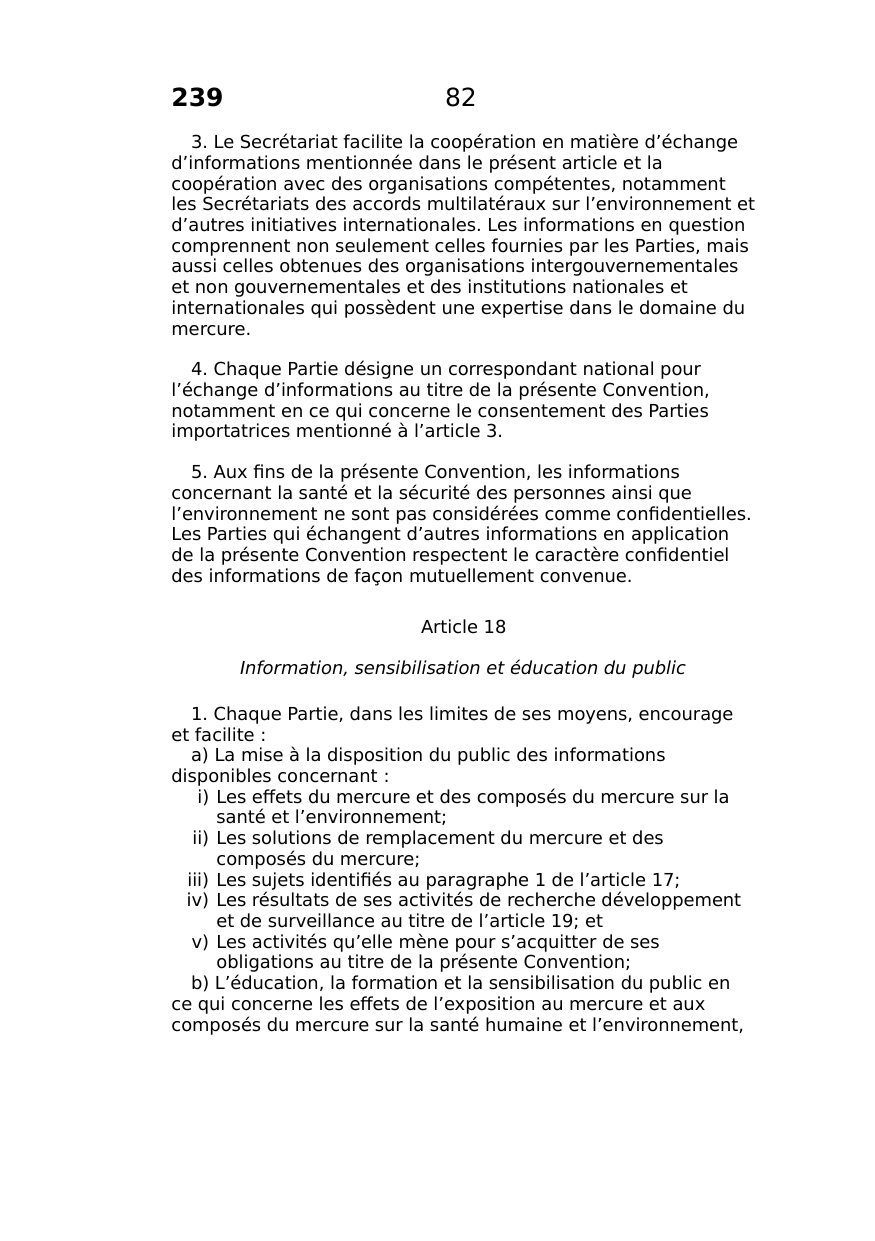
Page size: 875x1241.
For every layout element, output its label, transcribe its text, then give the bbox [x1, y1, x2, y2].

text ii) Les solutions de remplacement du mercure et des composés du mercure; [171, 828, 756, 869]
text a) La mise à la disposition du public des informations disponibles concernant : [171, 745, 756, 787]
text 1. Chaque Partie, dans les limites de ses moyens, encourage et facilite : [171, 704, 756, 745]
text i) Les effets du mercure et des composés du mercure sur la santé et l’environnement; [171, 787, 756, 828]
text 5. Aux fins de la présente Convention, les informations concernant la santé et la sécurité des personnes ainsi que l’environnement ne sont pas considérées comme confidentielles. Les Parties qui échangent d’autres informations en application de la présente Convention respectent le caractère confidentiel des informations de façon mutuellement convenue. [171, 462, 756, 586]
text 4. Chaque Partie désigne un correspondant national pour l’échange d’informations au titre de la présente Convention, notamment en ce qui concerne le consentement des Parties importatrices mentionné à l’article 3. [171, 359, 756, 442]
text 3. Le Secrétariat facilite la coopération en matière d’échange d’informations mentionnée dans le présent article et la coopération avec des organisations compétentes, notamment les Secrétariats des accords multilatéraux sur l’environnement et d’autres initiatives internationales. Les informations en question comprennent non seulement celles fournies par les Parties, mais aussi celles obtenues des organisations intergouvernementales et non gouvernementales et des institutions nationales et internationales qui possèdent une expertise dans le domaine du mercure. [171, 132, 756, 339]
text v) Les activités qu’elle mène pour s’acquitter de ses obligations au titre de la présente Convention; [171, 932, 756, 973]
text iv) Les résultats de ses activités de recherche développement et de surveillance au titre de l’article 19; et [171, 890, 756, 932]
text iii) Les sujets identifiés au paragraphe 1 de l’article 17; [171, 869, 756, 890]
text b) L’éducation, la formation et la sensibilisation du public en ce qui concerne les effets de l’exposition au mercure et aux composés du mercure sur la santé humaine et l’environnement, [171, 973, 756, 1035]
subtitle Article 18 Information, sensibilisation et éducation du public [171, 616, 756, 679]
